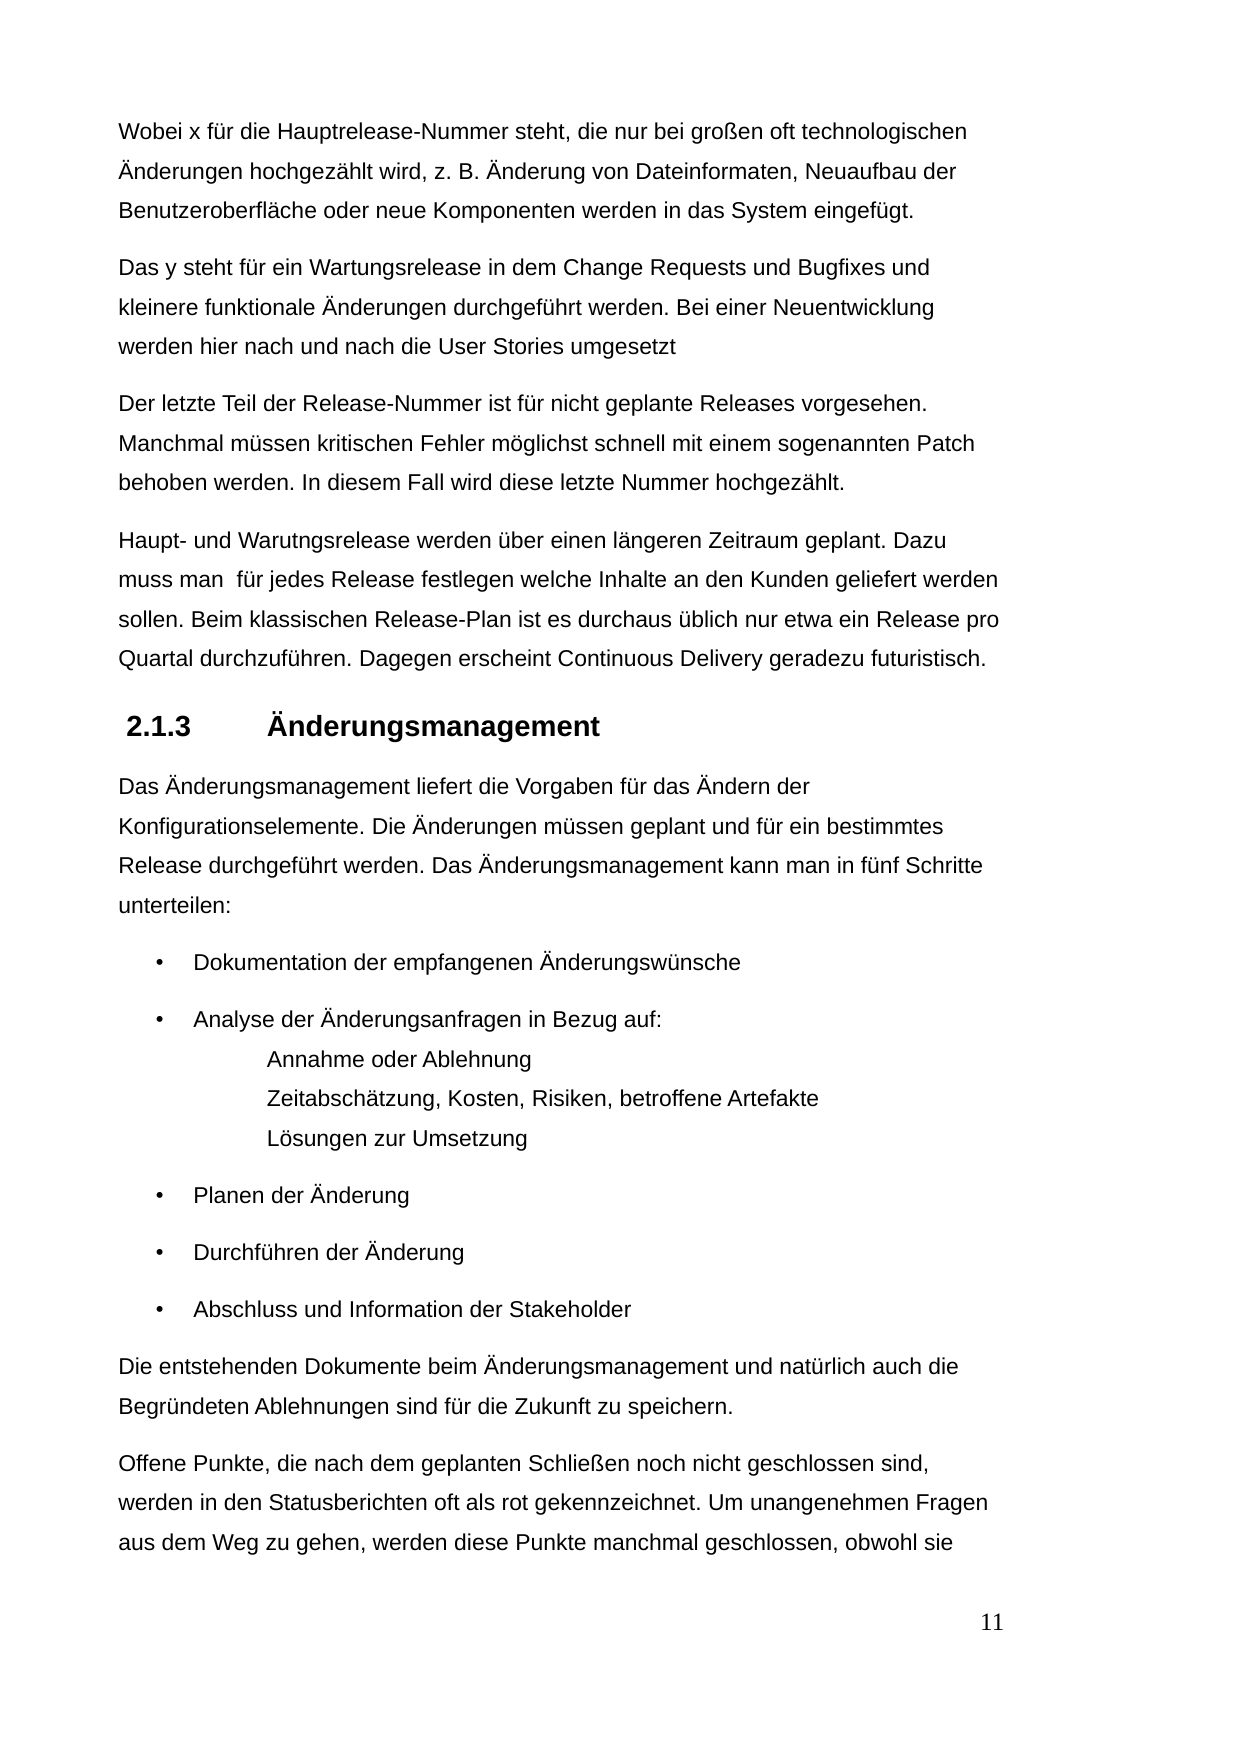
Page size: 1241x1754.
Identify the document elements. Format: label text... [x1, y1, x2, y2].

text Offene Punkte, die nach dem geplanten Schließen noch nicht geschlossen sind, werden in den Statusberichten oft als rot gekennzeichnet. Um unangenehmen Fragen aus dem Weg zu gehen, werden diese Punkte manchmal geschlossen, obwohl sie [118, 1450, 1004, 1555]
text Der letzte Teil der Release-Nummer ist für nicht geplante Releases vorgesehen. Manchmal müssen kritischen Fehler möglichst schnell mit einem sogenannten Patch behoben werden. In diesem Fall wird diese letzte Nummer hochgezählt. [118, 390, 1004, 496]
list Abschluss und Information der Stakeholder [156, 1296, 1004, 1322]
text Wobei x für die Hauptrelease-Nummer steht, die nur bei großen oft technologischen Änderungen hochgezählt wird, z. B. Änderung von Dateinformaten, Neuaufbau der Benutzeroberfläche oder neue Komponenten werden in das System eingefügt. [118, 118, 1004, 223]
text Die entstehenden Dokumente beim Änderungsmanagement und natürlich auch die Begründeten Ablehnungen sind für die Zukunft zu speichern. [118, 1353, 1004, 1419]
list Planen der Änderung [156, 1182, 1004, 1208]
text Das y steht für ein Wartungsrelease in dem Change Requests und Bugfixes und kleinere funktionale Änderungen durchgeführt werden. Bei einer Neuentwicklung werden hier nach und nach die User Stories umgesetzt [118, 254, 1004, 359]
list Durchführen der Änderung [156, 1239, 1004, 1265]
list Analyse der Änderungsanfragen in Bezug auf: Annahme oder Ablehnung Zeitabschätzung, Kosten, Risiken, betroffene Artefakte Lösungen zur Umsetzung [156, 1006, 1004, 1151]
text Das Änderungsmanagement liefert die Vorgaben für das Ändern der Konfigurationselemente. Die Änderungen müssen geplant und für ein bestimmtes Release durchgeführt werden. Das Änderungsmanagement kann man in fünf Schritte unterteilen: [118, 773, 1004, 918]
text Haupt- und Warutngsrelease werden über einen längeren Zeitraum geplant. Dazu muss man für jedes Release festlegen welche Inhalte an den Kunden geliefert werden sollen. Beim klassischen Release-Plan ist es durchaus üblich nur etwa ein Release pro Quartal durchzuführen. Dagegen erscheint Continuous Delivery geradezu futuristisch. [118, 527, 1004, 671]
list Dokumentation der empfangenen Änderungswünsche [156, 949, 1004, 975]
subtitle Änderungsmanagement [118, 709, 1004, 743]
